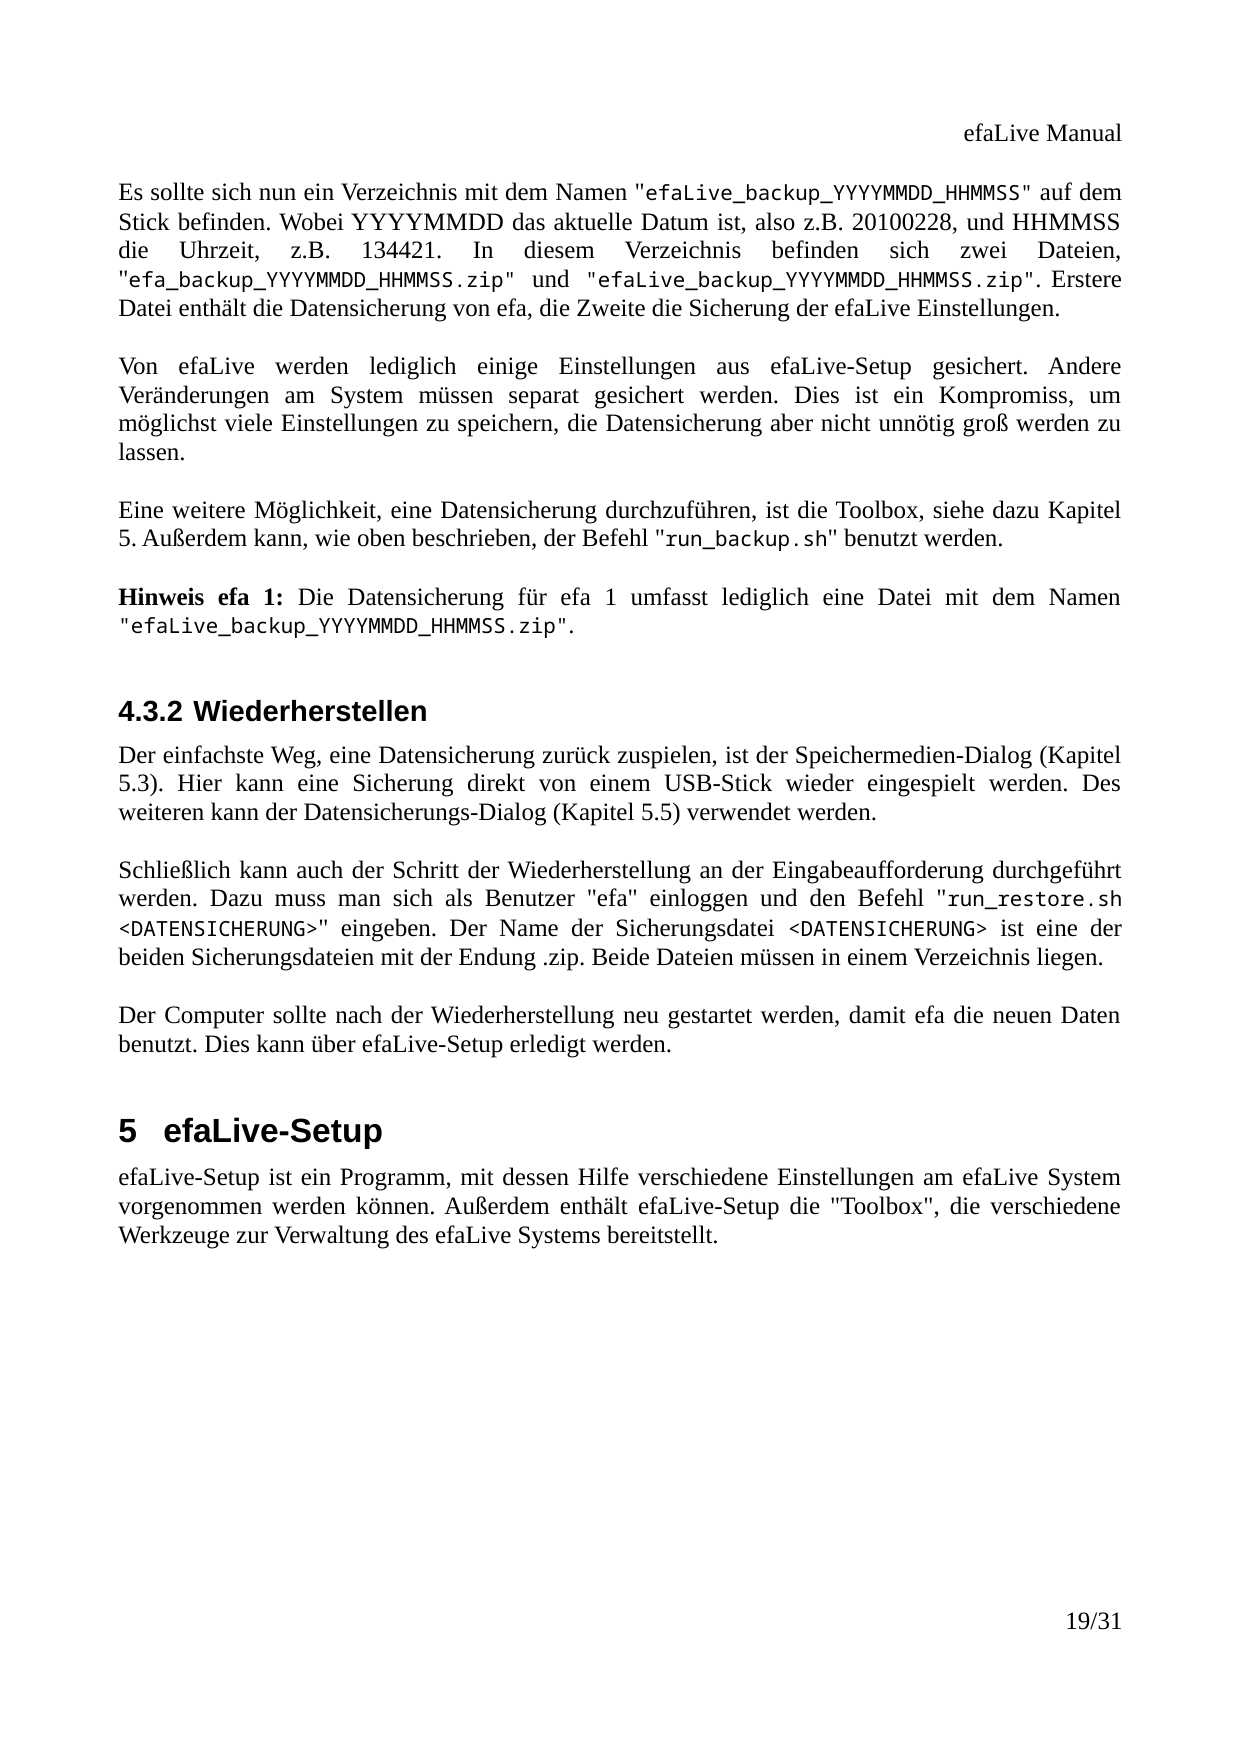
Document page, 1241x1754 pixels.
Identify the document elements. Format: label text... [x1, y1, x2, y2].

text Hinweis efa 1: Die Datensicherung für efa 1 umfasst lediglich eine Datei mit dem Namen "efaLive_backup_YYYYMMDD_HHMMSS.zip". [118, 582, 1122, 640]
text Eine weitere Möglichkeit, eine Datensicherung durchzuführen, ist die Toolbox, siehe dazu Kapitel 5. Außerdem kann, wie oben beschrieben, der Befehl "run_backup.sh" benutzt werden. [118, 495, 1122, 553]
text Der einfachste Weg, eine Datensicherung zurück zuspielen, ist der Speichermedien-Dialog (Kapitel 5.3). Hier kann eine Sicherung direkt von einem USB-Stick wieder eingespielt werden. Des weiteren kann der Datensicherungs-Dialog (Kapitel 5.5) verwendet werden. [118, 740, 1122, 826]
text Von efaLive werden lediglich einige Einstellungen aus efaLive-Setup gesichert. Andere Veränderungen am System müssen separat gesichert werden. Dies ist ein Kompromiss, um möglichst viele Einstellungen zu speichern, die Datensicherung aber nicht unnötig groß werden zu lassen. [118, 351, 1122, 466]
subtitle efaLive-Setup [118, 1111, 1122, 1150]
text efaLive-Setup ist ein Programm, mit dessen Hilfe verschiedene Einstellungen am efaLive System vorgenommen werden können. Außerdem enthält efaLive-Setup die "Toolbox", die verschiedene Werkzeuge zur Verwaltung des efaLive Systems bereitstellt. [118, 1162, 1122, 1249]
text Der Computer sollte nach der Wiederherstellung neu gestartet werden, damit efa die neuen Daten benutzt. Dies kann über efaLive-Setup erledigt werden. [118, 1000, 1122, 1057]
text Es sollte sich nun ein Verzeichnis mit dem Namen "efaLive_backup_YYYYMMDD_HHMMSS" auf dem Stick befinden. Wobei YYYYMMDD das aktuelle Datum ist, also z.B. 20100228, und HHMMSS die Uhrzeit, z.B. 134421. In diesem Verzeichnis befinden sich zwei Dateien, "efa_backup_YYYYMMDD_HHMMSS.zip" und "efaLive_backup_YYYYMMDD_HHMMSS.zip". Erstere Datei enthält die Datensicherung von efa, die Zweite die Sicherung der efaLive Einstellungen. [118, 177, 1122, 322]
subtitle Wiederherstellen [118, 694, 1122, 727]
text Schließlich kann auch der Schritt der Wiederherstellung an der Eingabeaufforderung durchgeführt werden. Dazu muss man sich als Benutzer "efa" einloggen und den Befehl "run_restore.sh <DATENSICHERUNG>" eingeben. Der Name der Sicherungsdatei <DATENSICHERUNG> ist eine der beiden Sicherungsdateien mit der Endung .zip. Beide Dateien müssen in einem Verzeichnis liegen. [118, 855, 1122, 971]
